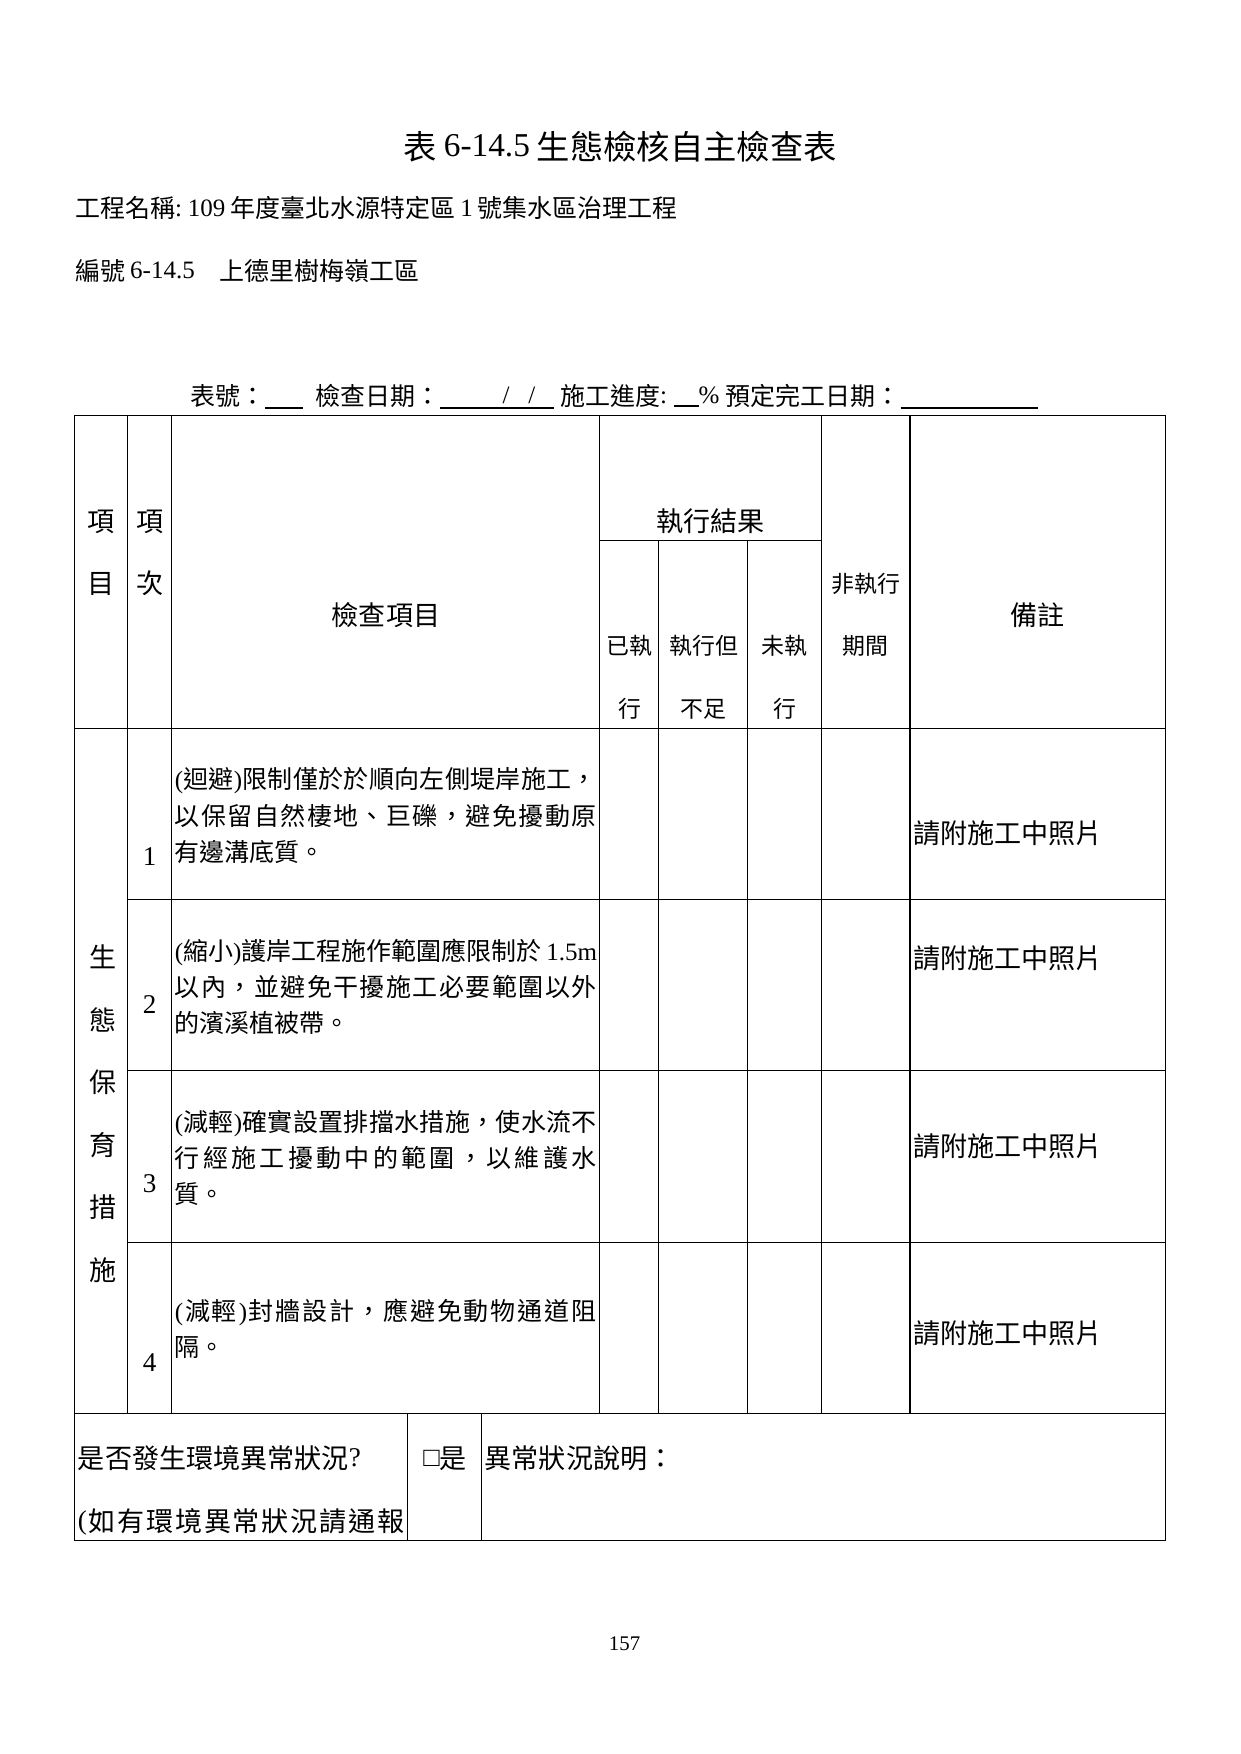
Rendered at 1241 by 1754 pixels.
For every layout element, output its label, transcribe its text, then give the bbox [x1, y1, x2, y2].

table_cell [822, 1071, 909, 1242]
text 工程名稱: 109年度臺北水源特定區1號集水區治理工程 [75, 165, 1165, 228]
table_header 備註 [911, 416, 1165, 728]
table_cell [600, 900, 658, 1070]
table_cell [748, 729, 821, 899]
table_cell [748, 900, 821, 1070]
table_cell 請附施工中照片 [911, 729, 1165, 899]
table_cell 已執行 [600, 541, 658, 728]
table_cell [822, 729, 909, 899]
table_header 項次 [128, 416, 171, 728]
table_cell [600, 729, 658, 899]
table_cell [822, 1243, 909, 1413]
table_cell 請附施工中照片 [911, 900, 1165, 1070]
table_cell (迴避)限制僅於於順向左側堤岸施工，以保留自然棲地、巨礫，避免擾動原有邊溝底質。 [172, 729, 599, 899]
table_cell 是否發生環境異常狀況? (如有環境異常狀況請通報 [75, 1414, 407, 1540]
table_header 非執行期間 [822, 416, 909, 728]
table_cell (減輕)確實設置排擋水措施，使水流不行經施工擾動中的範圍，以維護水質。 [172, 1071, 599, 1242]
table_cell 3 [128, 1071, 171, 1242]
table_cell [600, 1071, 658, 1242]
table_cell [659, 729, 747, 899]
table_cell [659, 1243, 747, 1413]
table_cell 2 [128, 900, 171, 1070]
table_cell [822, 900, 909, 1070]
table_cell 請附施工中照片 [911, 1243, 1165, 1413]
table_cell 執行但不足 [659, 541, 747, 728]
table_cell 未執行 [748, 541, 821, 728]
table_cell 請附施工中照片 [911, 1071, 1165, 1242]
table_header 項 目 [75, 416, 127, 728]
table_cell [600, 1243, 658, 1413]
table_header 執行結果 [600, 416, 821, 540]
table_cell [659, 900, 747, 1070]
table_cell 4 [128, 1243, 171, 1413]
table_cell [659, 1071, 747, 1242]
table_cell [748, 1071, 821, 1242]
table_cell 1 [128, 729, 171, 899]
table_cell 異常狀況說明： [482, 1414, 1165, 1540]
table_cell 生態保育措施 [75, 729, 127, 1413]
text 編號6-14.5 上德里樹梅嶺工區 [75, 228, 1165, 290]
table_cell (減輕)封牆設計，應避免動物通道阻隔。 [172, 1243, 599, 1413]
table_cell (縮小)護岸工程施作範圍應限制於1.5m以內，並避免干擾施工必要範圍以外的濱溪植被帶。 [172, 900, 599, 1070]
table_cell [748, 1243, 821, 1413]
text 表6-14.5生態檢核自主檢查表 [75, 103, 1165, 165]
text 表號： 檢查日期： / / 施工進度: % 預定完工日期： [75, 353, 1165, 415]
table_cell □是 [408, 1414, 481, 1540]
table_header 檢查項目 [172, 416, 599, 728]
